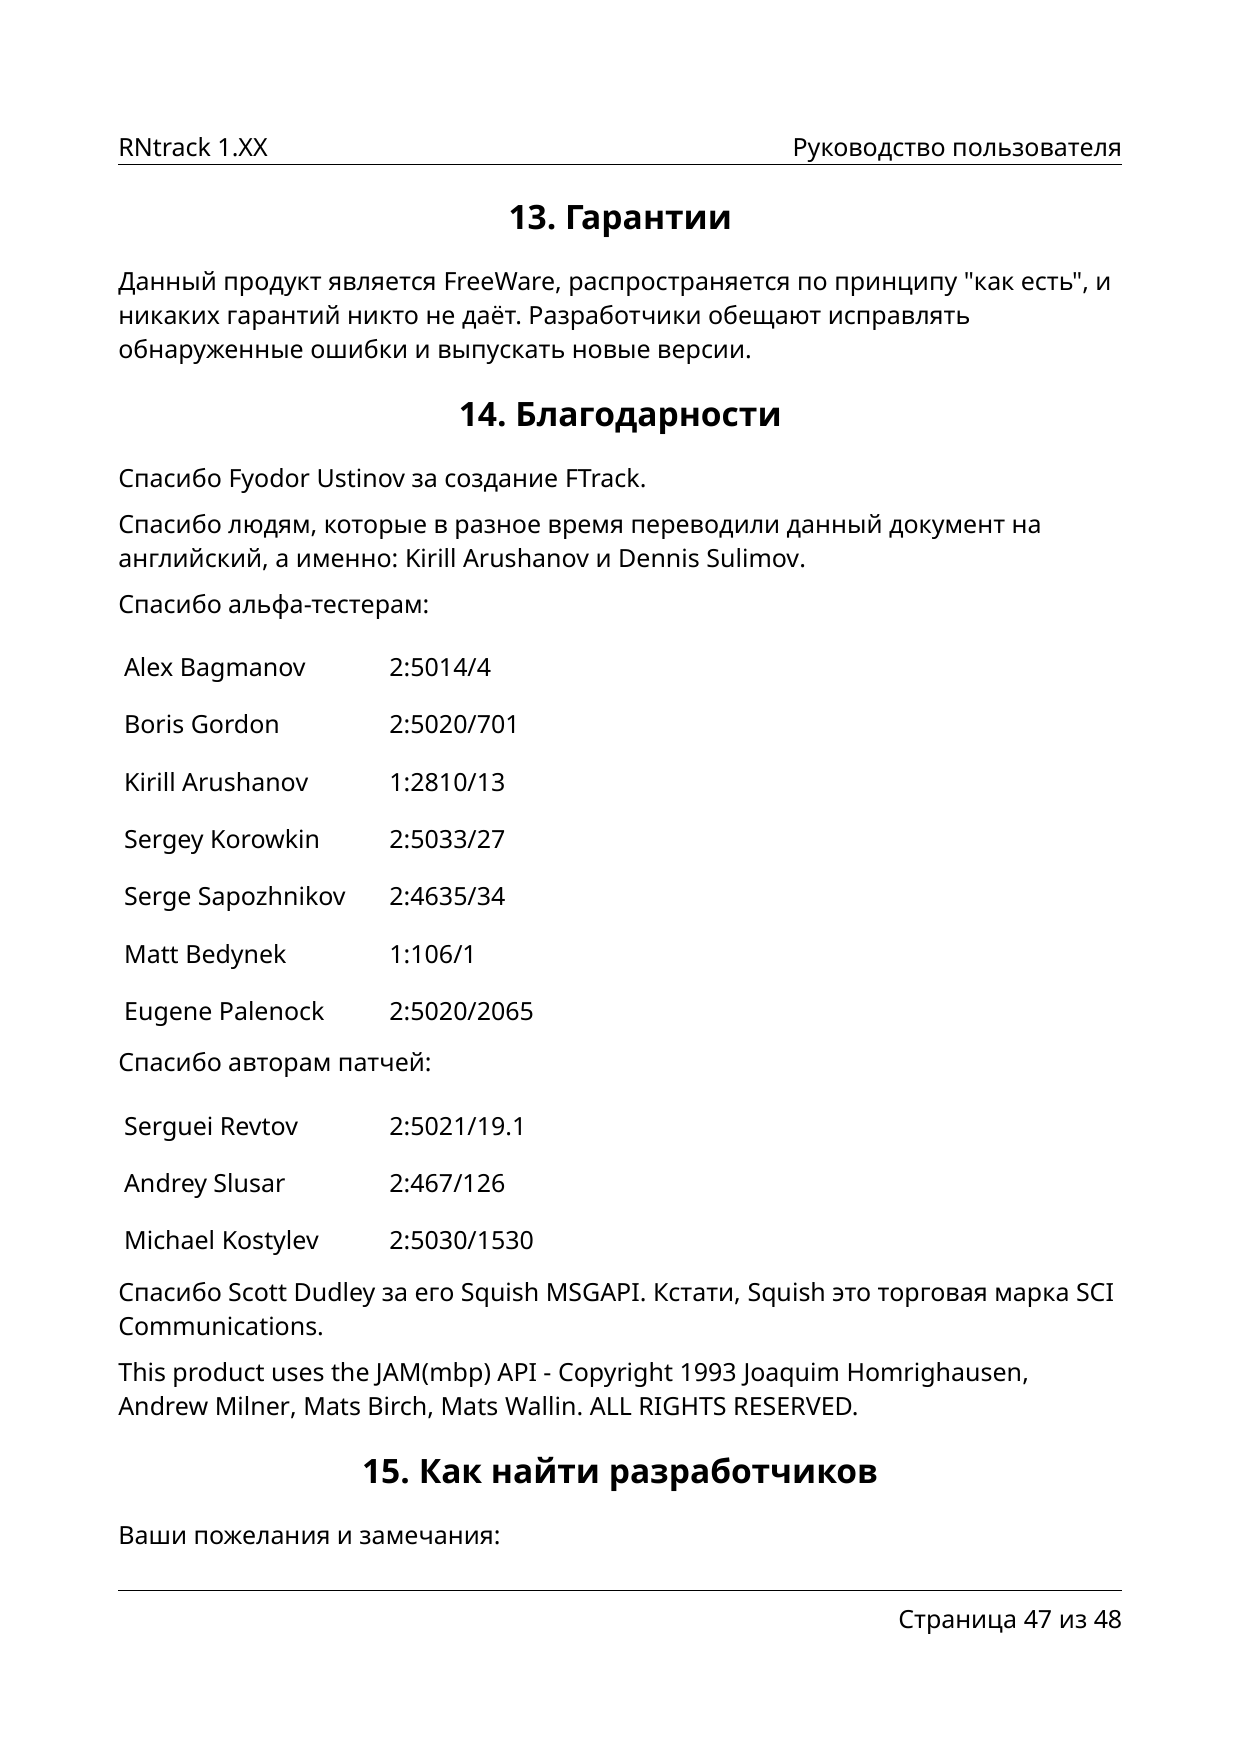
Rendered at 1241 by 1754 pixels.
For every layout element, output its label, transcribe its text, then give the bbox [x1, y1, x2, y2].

table_cell 1:2810/13 [383, 747, 1122, 804]
table_cell Serge Sapozhnikov [118, 861, 383, 919]
table_cell 2:5030/1530 [383, 1206, 1122, 1263]
text Данный продукт является FreeWare, распространяется по принципу "как есть", и никаких гарантий никто не даёт. Разработчики обещают исправлять обнаруженные ошибки и выпускать новые версии. [118, 263, 1122, 366]
text Спасибо альфа-тестерам: [118, 586, 1122, 621]
subtitle Как найти разработчиков [118, 1448, 1122, 1493]
table_cell 2:4635/34 [383, 861, 1122, 919]
text Спасибо авторам патчей: [118, 1045, 1122, 1079]
table_cell Sergey Korowkin [118, 804, 383, 861]
table_cell 2:5033/27 [383, 804, 1122, 861]
text Спасибо Scott Dudley за его Squish MSGAPI. Кстати, Squish это торговая марка SCI Communications. [118, 1274, 1122, 1343]
table_cell Kirill Arushanov [118, 747, 383, 804]
table_cell Boris Gordon [118, 690, 383, 747]
table_cell 2:5020/701 [383, 690, 1122, 747]
table_cell Eugene Palenock [118, 976, 383, 1033]
text This product uses the JAM(mbp) API - Copyright 1993 Joaquim Homrighausen, Andrew Milner, Mats Birch, Mats Wallin. ALL RIGHTS RESERVED. [118, 1354, 1122, 1423]
text Ваши пожелания и замечания: [118, 1518, 1122, 1552]
table_cell 2:5020/2065 [383, 976, 1122, 1033]
table_header Serguei Revtov [118, 1091, 383, 1148]
table_cell 2:467/126 [383, 1148, 1122, 1206]
text Спасибо людям, которые в разное время переводили данный документ на английский, а именно: Kirill Arushanov и Dennis Sulimov. [118, 507, 1122, 575]
table_header Alex Bagmanov [118, 632, 383, 689]
table_header 2:5021/19.1 [383, 1091, 1122, 1148]
table_cell Andrey Slusar [118, 1148, 383, 1206]
table_cell Matt Bedynek [118, 919, 383, 976]
text Спасибо Fyodor Ustinov за создание FTrack. [118, 461, 1122, 495]
subtitle Гарантии [118, 193, 1122, 239]
table_header 2:5014/4 [383, 632, 1122, 689]
table_cell Michael Kostylev [118, 1206, 383, 1263]
subtitle Благодарности [118, 391, 1122, 436]
table_cell 1:106/1 [383, 919, 1122, 976]
